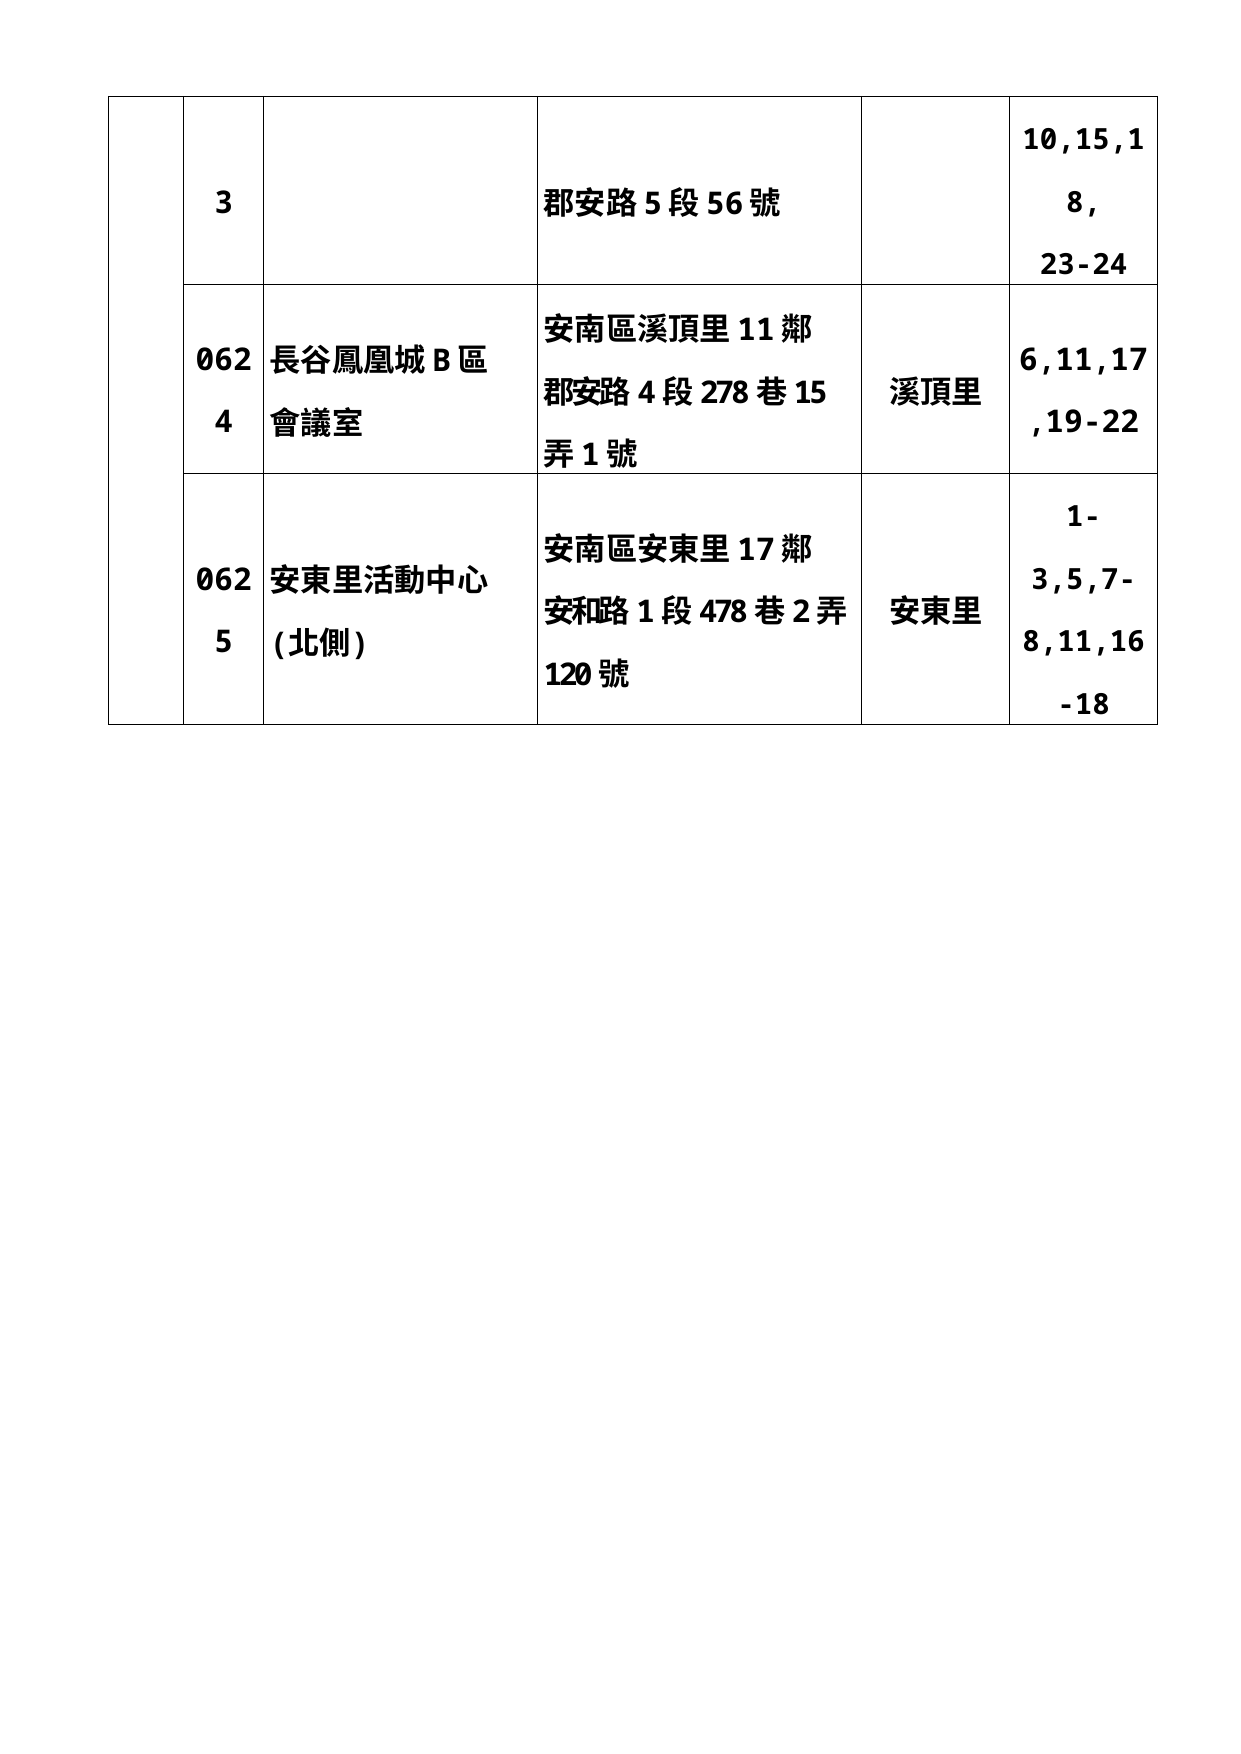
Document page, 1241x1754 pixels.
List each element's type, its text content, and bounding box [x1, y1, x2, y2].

table_cell 安南區安東里17鄰 安和路1段478巷2弄120號 [538, 474, 861, 724]
table_cell 6,11,17,19-22 [1010, 285, 1157, 473]
table_cell 溪頂里 [862, 285, 1009, 473]
table_cell 安東里活動中心(北側) [264, 474, 537, 724]
table_cell 3 [184, 97, 263, 284]
table_cell 郡安路5段56號 [538, 97, 861, 284]
table_cell [109, 97, 183, 724]
table_cell 安東里 [862, 474, 1009, 724]
table_cell [264, 97, 537, 284]
table_cell 0624 [184, 285, 263, 473]
table_cell 10,15,18, 23-24 [1010, 97, 1157, 284]
table_cell 長谷鳳凰城B區 會議室 [264, 285, 537, 473]
table_cell 0625 [184, 474, 263, 724]
table_cell 安南區溪頂里11鄰 郡安路4段278巷15弄1號 [538, 285, 861, 473]
table_cell 1-3,5,7-8,11,16-18 [1010, 474, 1157, 724]
table_cell [862, 97, 1009, 284]
